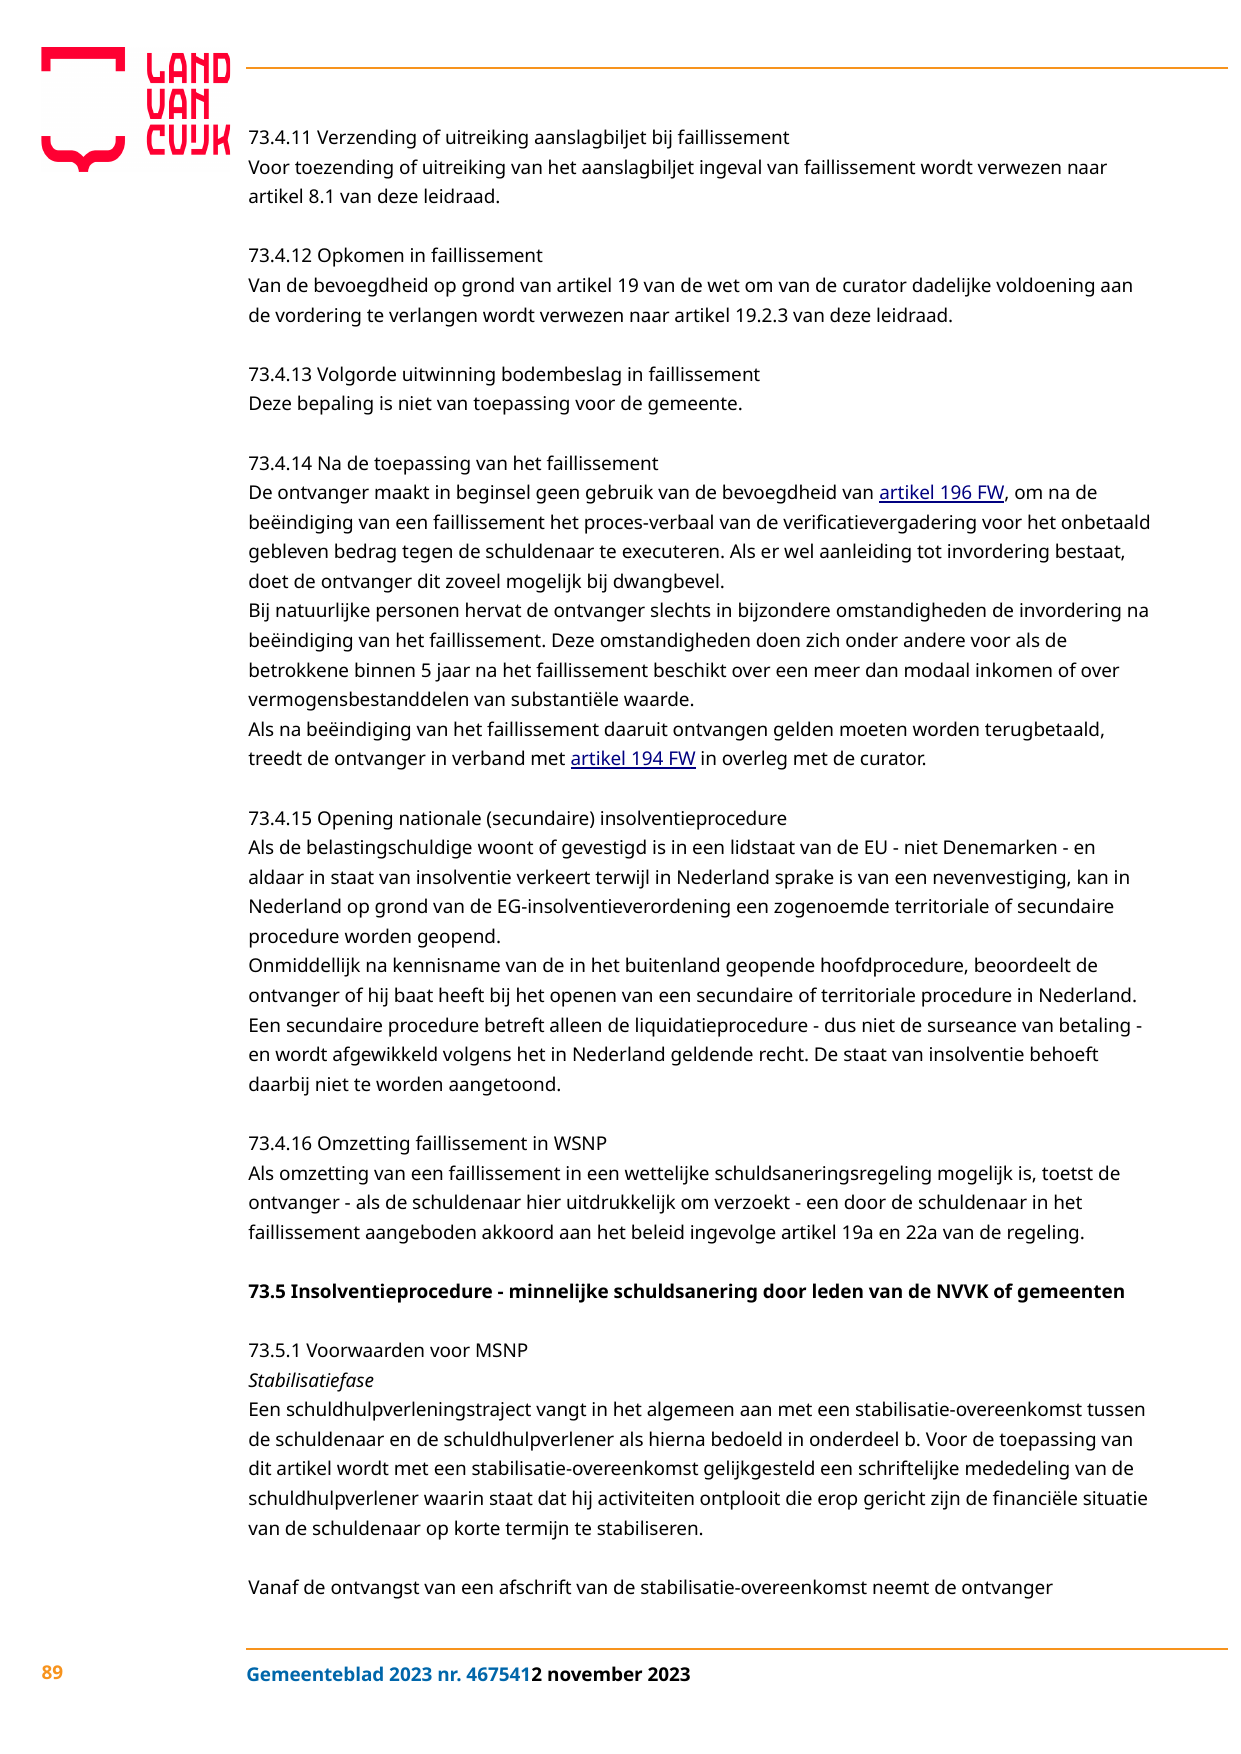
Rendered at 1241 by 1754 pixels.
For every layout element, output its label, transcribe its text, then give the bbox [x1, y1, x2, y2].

picture [41, 47, 231, 172]
text Stabilisatiefase [248, 1367, 1152, 1393]
text De ontvanger maakt in beginsel geen gebruik van de bevoegdheid van artikel 196 FW, om na de beëindiging van een faillissement het proces-verbaal van de verificatievergadering voor het onbetaald gebleven bedrag tegen de schuldenaar te executeren. Als er wel aanleiding tot invordering bestaat, doet de ontvanger dit zoveel mogelijk bij dwangbevel. [248, 479, 1152, 594]
text Vanaf de ontvangst van een afschrift van de stabilisatie-overeenkomst neemt de ontvanger [248, 1574, 1152, 1600]
text 73.4.15 Opening nationale (secundaire) insolventieprocedure [248, 805, 1152, 831]
text Van de bevoegdheid op grond van artikel 19 van de wet om van de curator dadelijke voldoening aan de vordering te verlangen wordt verwezen naar artikel 19.2.3 van deze leidraad. [248, 272, 1152, 328]
text Onmiddellijk na kennisname van de in het buitenland geopende hoofdprocedure, beoordeelt de ontvanger of hij baat heeft bij het openen van een secundaire of territoriale procedure in Nederland. Een secundaire procedure betreft alleen de liquidatieprocedure - dus niet de surseance van betaling - en wordt afgewikkeld volgens het in Nederland geldende recht. De staat van insolventie behoeft daarbij niet te worden aangetoond. [248, 953, 1152, 1097]
text 73.4.16 Omzetting faillissement in WSNP [248, 1130, 1152, 1156]
text Een schuldhulpverleningstraject vangt in het algemeen aan met een stabilisatie-overeenkomst tussen de schuldenaar en de schuldhulpverlener als hierna bedoeld in onderdeel b. Voor de toepassing van dit artikel wordt met een stabilisatie-overeenkomst gelijkgesteld een schriftelijke mededeling van de schuldhulpverlener waarin staat dat hij activiteiten ontplooit die erop gericht zijn de financiële situatie van de schuldenaar op korte termijn te stabiliseren. [248, 1396, 1152, 1541]
text 73.5.1 Voorwaarden voor MSNP [248, 1337, 1152, 1363]
text Als na beëindiging van het faillissement daaruit ontvangen gelden moeten worden terugbetaald, treedt de ontvanger in verband met artikel 194 FW in overleg met de curator. [248, 716, 1152, 771]
text Als de belastingschuldige woont of gevestigd is in een lidstaat van de EU - niet Denemarken - en aldaar in staat van insolventie verkeert terwijl in Nederland sprake is van een nevenvestiging, kan in Nederland op grond van de EG-insolventieverordening een zogenoemde territoriale of secundaire procedure worden geopend. [248, 834, 1152, 949]
text Als omzetting van een faillissement in een wettelijke schuldsaneringsregeling mogelijk is, toetst de ontvanger - als de schuldenaar hier uitdrukkelijk om verzoekt - een door de schuldenaar in het faillissement aangeboden akkoord aan het beleid ingevolge artikel 19a en 22a van de regeling. [248, 1160, 1152, 1245]
text 73.4.11 Verzending of uitreiking aanslagbiljet bij faillissement [248, 124, 1152, 150]
text Deze bepaling is niet van toepassing voor de gemeente. [248, 391, 1152, 416]
text 73.4.13 Volgorde uitwinning bodembeslag in faillissement [248, 361, 1152, 387]
text Voor toezending of uitreiking van het aanslagbiljet ingeval van faillissement wordt verwezen naar artikel 8.1 van deze leidraad. [248, 154, 1152, 209]
text 73.4.12 Opkomen in faillissement [248, 243, 1152, 268]
text 73.4.14 Na de toepassing van het faillissement [248, 450, 1152, 476]
text 73.5 Insolventieprocedure - minnelijke schuldsanering door leden van de NVVK of gemeenten [248, 1278, 1152, 1304]
text Bij natuurlijke personen hervat de ontvanger slechts in bijzondere omstandigheden de invordering na beëindiging van het faillissement. Deze omstandigheden doen zich onder andere voor als de betrokkene binnen 5 jaar na het faillissement beschikt over een meer dan modaal inkomen of over vermogensbestanddelen van substantiële waarde. [248, 598, 1152, 712]
